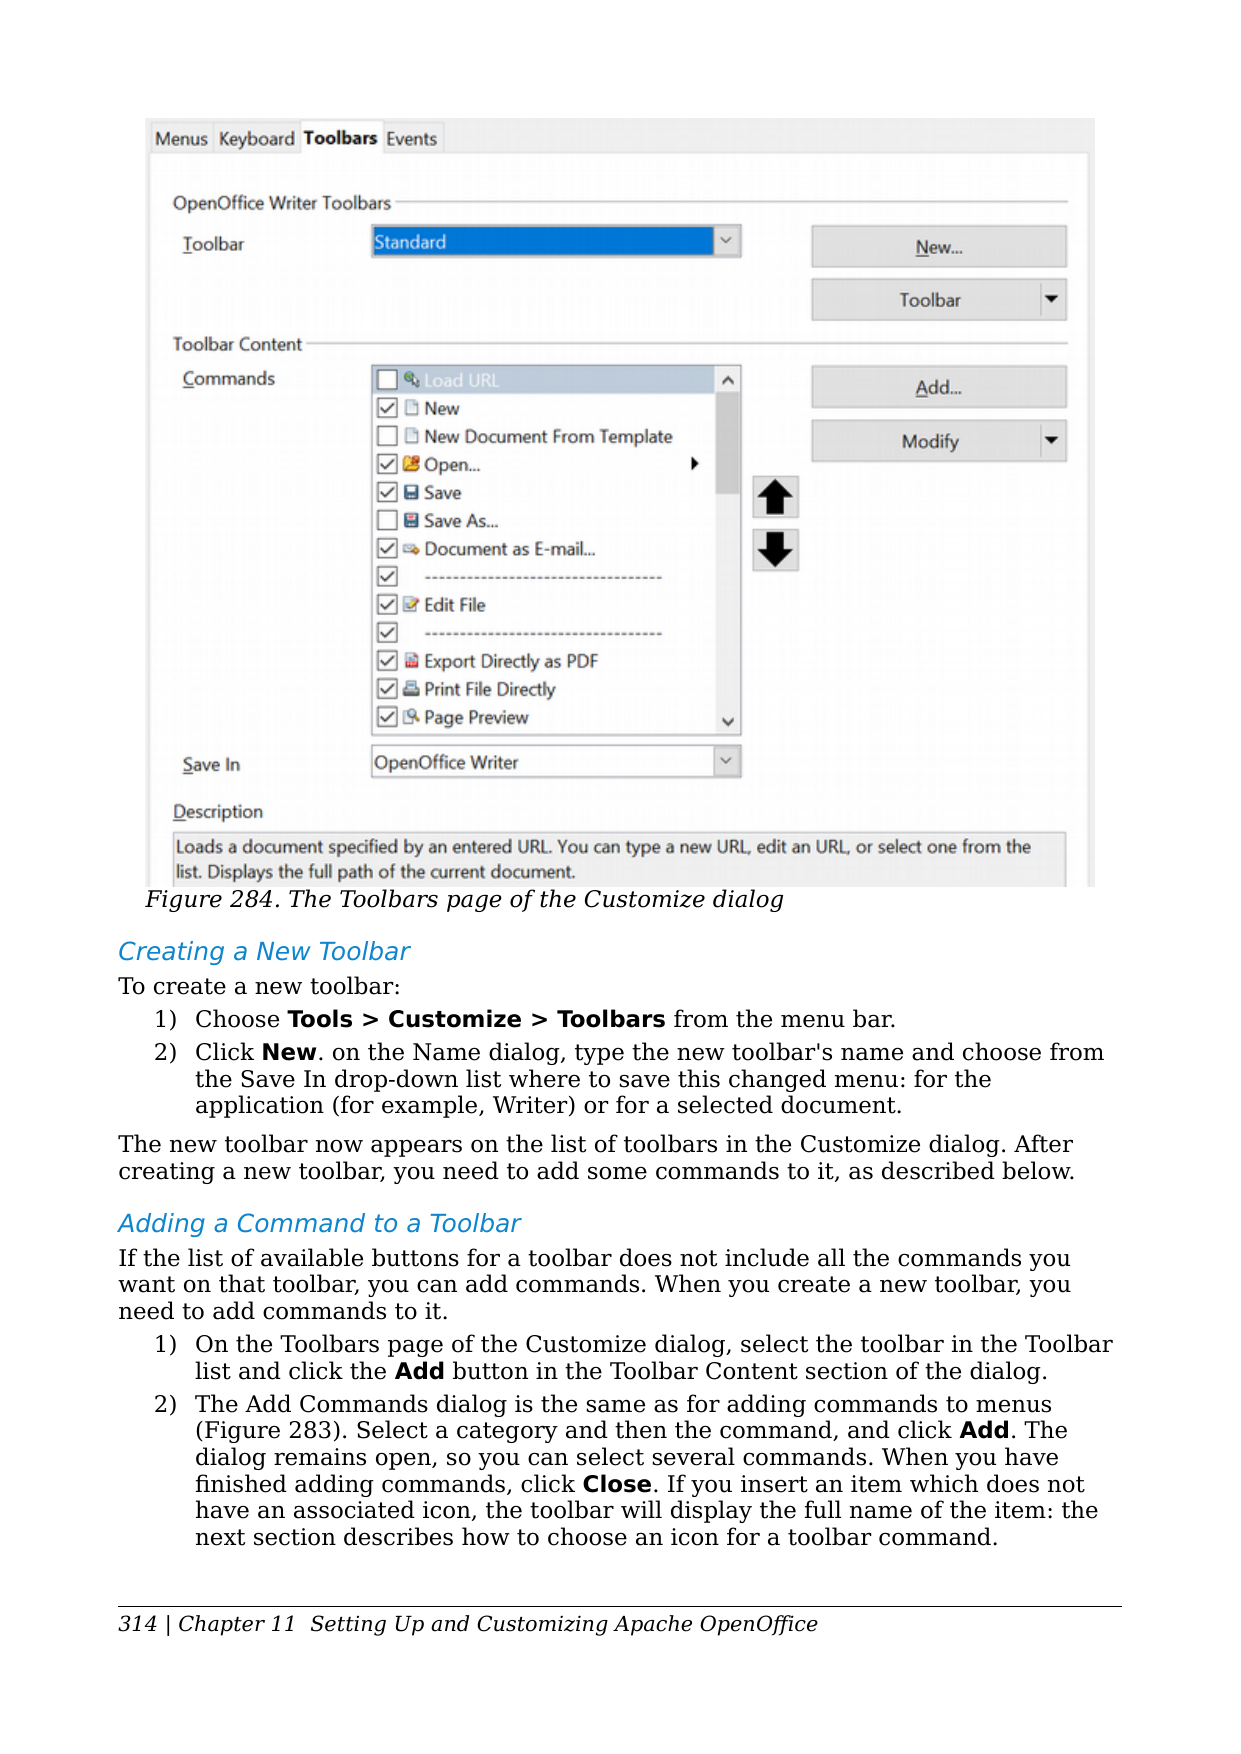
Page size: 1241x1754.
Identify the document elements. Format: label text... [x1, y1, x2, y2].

list If the list of available buttons for a toolbar does not include all the commands you want on that toolbar, you can add commands. When you create a new toolbar, you need to add commands to it. [118, 1245, 1122, 1325]
list To create a new toolbar: [118, 973, 1122, 1000]
text Figure 284. The Toolbars page of the Customize dialog [145, 887, 1095, 913]
subtitle Creating a New Toolbar [118, 937, 1122, 967]
text The new toolbar now appears on the list of toolbars in the Customize dialog. After creating a new toolbar, you need to add some commands to it, as described below. [118, 1132, 1122, 1185]
list The Add Commands dialog is the same as for adding commands to menus (Figure 283). Select a category and then the command, and click Add. The dialog remains open, so you can select several commands. When you have finished adding commands, click Close. If you insert an item which does not have an associated icon, the toolbar will display the full name of the item: the next section describes how to choose an icon for a toolbar command. [177, 1391, 1122, 1551]
picture [145, 118, 1095, 887]
list Click New. on the Name dialog, type the new toolbar's name and choose from the Save In drop-down list where to save this changed menu: for the application (for example, Writer) or for a selected document. [177, 1039, 1122, 1119]
subtitle Adding a Command to a Toolbar [118, 1209, 1122, 1238]
list On the Toolbars page of the Customize dialog, select the toolbar in the Toolbar list and click the Add button in the Toolbar Content section of the dialog. [177, 1331, 1122, 1384]
list Choose Tools > Customize > Toolbars from the menu bar. [177, 1006, 1122, 1033]
